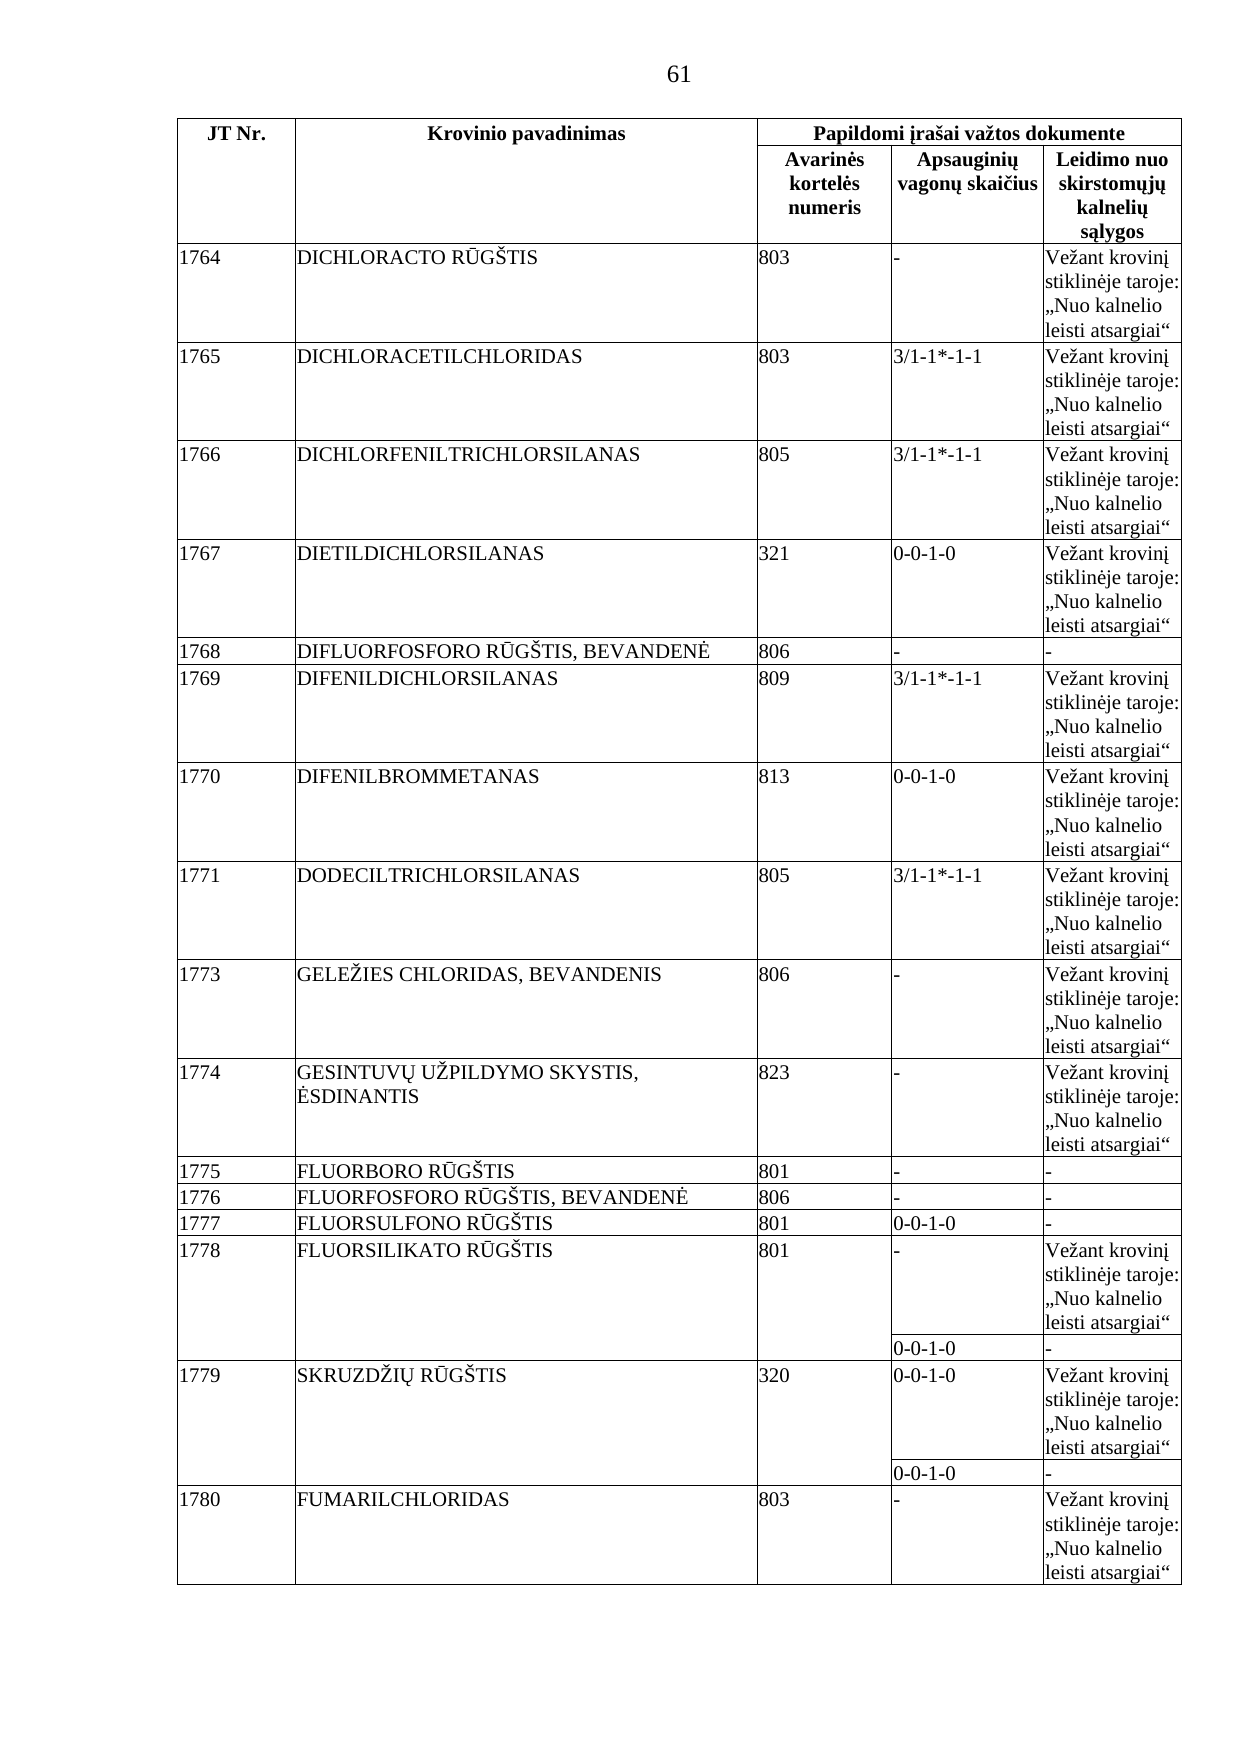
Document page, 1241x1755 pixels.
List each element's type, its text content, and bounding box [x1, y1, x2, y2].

table_cell 0-0-1-0 [892, 1210, 1043, 1235]
table_cell 801 [758, 1157, 891, 1183]
table_cell 1771 [178, 862, 295, 959]
table_cell FUMARILCHLORIDAS [296, 1486, 757, 1584]
table_cell SKRUZDŽIŲ RŪGŠTIS [296, 1361, 757, 1485]
table_cell Vežant krovinį stiklinėje taroje: „Nuo kalnelio leisti atsargiai“ [1044, 960, 1181, 1058]
table_cell 1767 [178, 540, 295, 637]
table_cell 3/1-1*-1-1 [892, 343, 1043, 440]
table_cell 805 [758, 441, 891, 539]
table_cell 1776 [178, 1184, 295, 1209]
table_cell 1779 [178, 1361, 295, 1485]
table_cell Vežant krovinį stiklinėje taroje: „Nuo kalnelio leisti atsargiai“ [1044, 1236, 1181, 1334]
table_cell - [892, 244, 1043, 342]
table_cell - [1044, 1210, 1181, 1235]
table_cell 0-0-1-0 [892, 763, 1043, 861]
table_cell 1777 [178, 1210, 295, 1235]
table_cell 1780 [178, 1486, 295, 1584]
table_cell Vežant krovinį stiklinėje taroje: „Nuo kalnelio leisti atsargiai“ [1044, 343, 1181, 440]
table_cell Vežant krovinį stiklinėje taroje: „Nuo kalnelio leisti atsargiai“ [1044, 665, 1181, 762]
table_cell 806 [758, 960, 891, 1058]
table_cell 806 [758, 1184, 891, 1209]
table_cell 321 [758, 540, 891, 637]
table_cell FLUORSILIKATO RŪGŠTIS [296, 1236, 757, 1360]
table_cell FLUORFOSFORO RŪGŠTIS, BEVANDENĖ [296, 1184, 757, 1209]
table_cell 1764 [178, 244, 295, 342]
table_cell 1775 [178, 1157, 295, 1183]
table_cell 3/1-1*-1-1 [892, 665, 1043, 762]
table_cell 1770 [178, 763, 295, 861]
table_cell - [892, 960, 1043, 1058]
table_cell 1766 [178, 441, 295, 539]
table_cell Vežant krovinį stiklinėje taroje: „Nuo kalnelio leisti atsargiai“ [1044, 1059, 1181, 1156]
table_cell FLUORBORO RŪGŠTIS [296, 1157, 757, 1183]
table_cell - [1044, 1460, 1181, 1485]
table_cell 320 [758, 1361, 891, 1485]
table_cell DIFENILDICHLORSILANAS [296, 665, 757, 762]
table_cell 1769 [178, 665, 295, 762]
table_cell 1773 [178, 960, 295, 1058]
table_cell 0-0-1-0 [892, 1361, 1043, 1459]
table_cell DICHLORACETILCHLORIDAS [296, 343, 757, 440]
table_cell Vežant krovinį stiklinėje taroje: „Nuo kalnelio leisti atsargiai“ [1044, 1486, 1181, 1584]
table_cell DICHLORFENILTRICHLORSILANAS [296, 441, 757, 539]
table_cell 0-0-1-0 [892, 540, 1043, 637]
table_cell 805 [758, 862, 891, 959]
table_cell DICHLORACTO RŪGŠTIS [296, 244, 757, 342]
table_header Papildomi įrašai važtos dokumente [758, 119, 1181, 144]
table_cell GELEŽIES CHLORIDAS, BEVANDENIS [296, 960, 757, 1058]
table_cell 813 [758, 763, 891, 861]
table_cell - [1044, 1157, 1181, 1183]
table_cell - [892, 1157, 1043, 1183]
table_cell 0-0-1-0 [892, 1335, 1043, 1360]
table_cell 823 [758, 1059, 891, 1156]
table_cell 803 [758, 244, 891, 342]
table_cell 806 [758, 638, 891, 663]
table_cell - [892, 1184, 1043, 1209]
table_cell 1765 [178, 343, 295, 440]
table_cell Vežant krovinį stiklinėje taroje: „Nuo kalnelio leisti atsargiai“ [1044, 862, 1181, 959]
table_cell Vežant krovinį stiklinėje taroje: „Nuo kalnelio leisti atsargiai“ [1044, 763, 1181, 861]
table_cell Apsauginių vagonų skaičius [892, 146, 1043, 243]
table_cell - [1044, 638, 1181, 663]
table_cell Vežant krovinį stiklinėje taroje: „Nuo kalnelio leisti atsargiai“ [1044, 1361, 1181, 1459]
table_cell 1774 [178, 1059, 295, 1156]
table_cell 803 [758, 1486, 891, 1584]
table_cell DIETILDICHLORSILANAS [296, 540, 757, 637]
table_cell DIFLUORFOSFORO RŪGŠTIS, BEVANDENĖ [296, 638, 757, 663]
table_cell 3/1-1*-1-1 [892, 862, 1043, 959]
table_cell 801 [758, 1210, 891, 1235]
table_cell Vežant krovinį stiklinėje taroje: „Nuo kalnelio leisti atsargiai“ [1044, 441, 1181, 539]
table_header JT Nr. [178, 119, 295, 243]
table_cell 801 [758, 1236, 891, 1360]
table_cell - [892, 1486, 1043, 1584]
table_cell DIFENILBROMMETANAS [296, 763, 757, 861]
table_cell 809 [758, 665, 891, 762]
table_cell 0-0-1-0 [892, 1460, 1043, 1485]
table_cell DODECILTRICHLORSILANAS [296, 862, 757, 959]
table_header Krovinio pavadinimas [296, 119, 757, 243]
table_cell Vežant krovinį stiklinėje taroje: „Nuo kalnelio leisti atsargiai“ [1044, 244, 1181, 342]
table_cell - [1044, 1184, 1181, 1209]
table_cell 1768 [178, 638, 295, 663]
table_cell Avarinės kortelės numeris [758, 146, 891, 243]
table_cell 803 [758, 343, 891, 440]
table_cell GESINTUVŲ UŽPILDYMO SKYSTIS, ĖSDINANTIS [296, 1059, 757, 1156]
table_cell 3/1-1*-1-1 [892, 441, 1043, 539]
table_cell - [892, 1059, 1043, 1156]
table_cell - [892, 1236, 1043, 1334]
table_cell FLUORSULFONO RŪGŠTIS [296, 1210, 757, 1235]
table_cell 1778 [178, 1236, 295, 1360]
table_cell Vežant krovinį stiklinėje taroje: „Nuo kalnelio leisti atsargiai“ [1044, 540, 1181, 637]
table_cell - [1044, 1335, 1181, 1360]
table_cell - [892, 638, 1043, 663]
table_cell Leidimo nuo skirstomųjų kalnelių sąlygos [1044, 146, 1181, 243]
